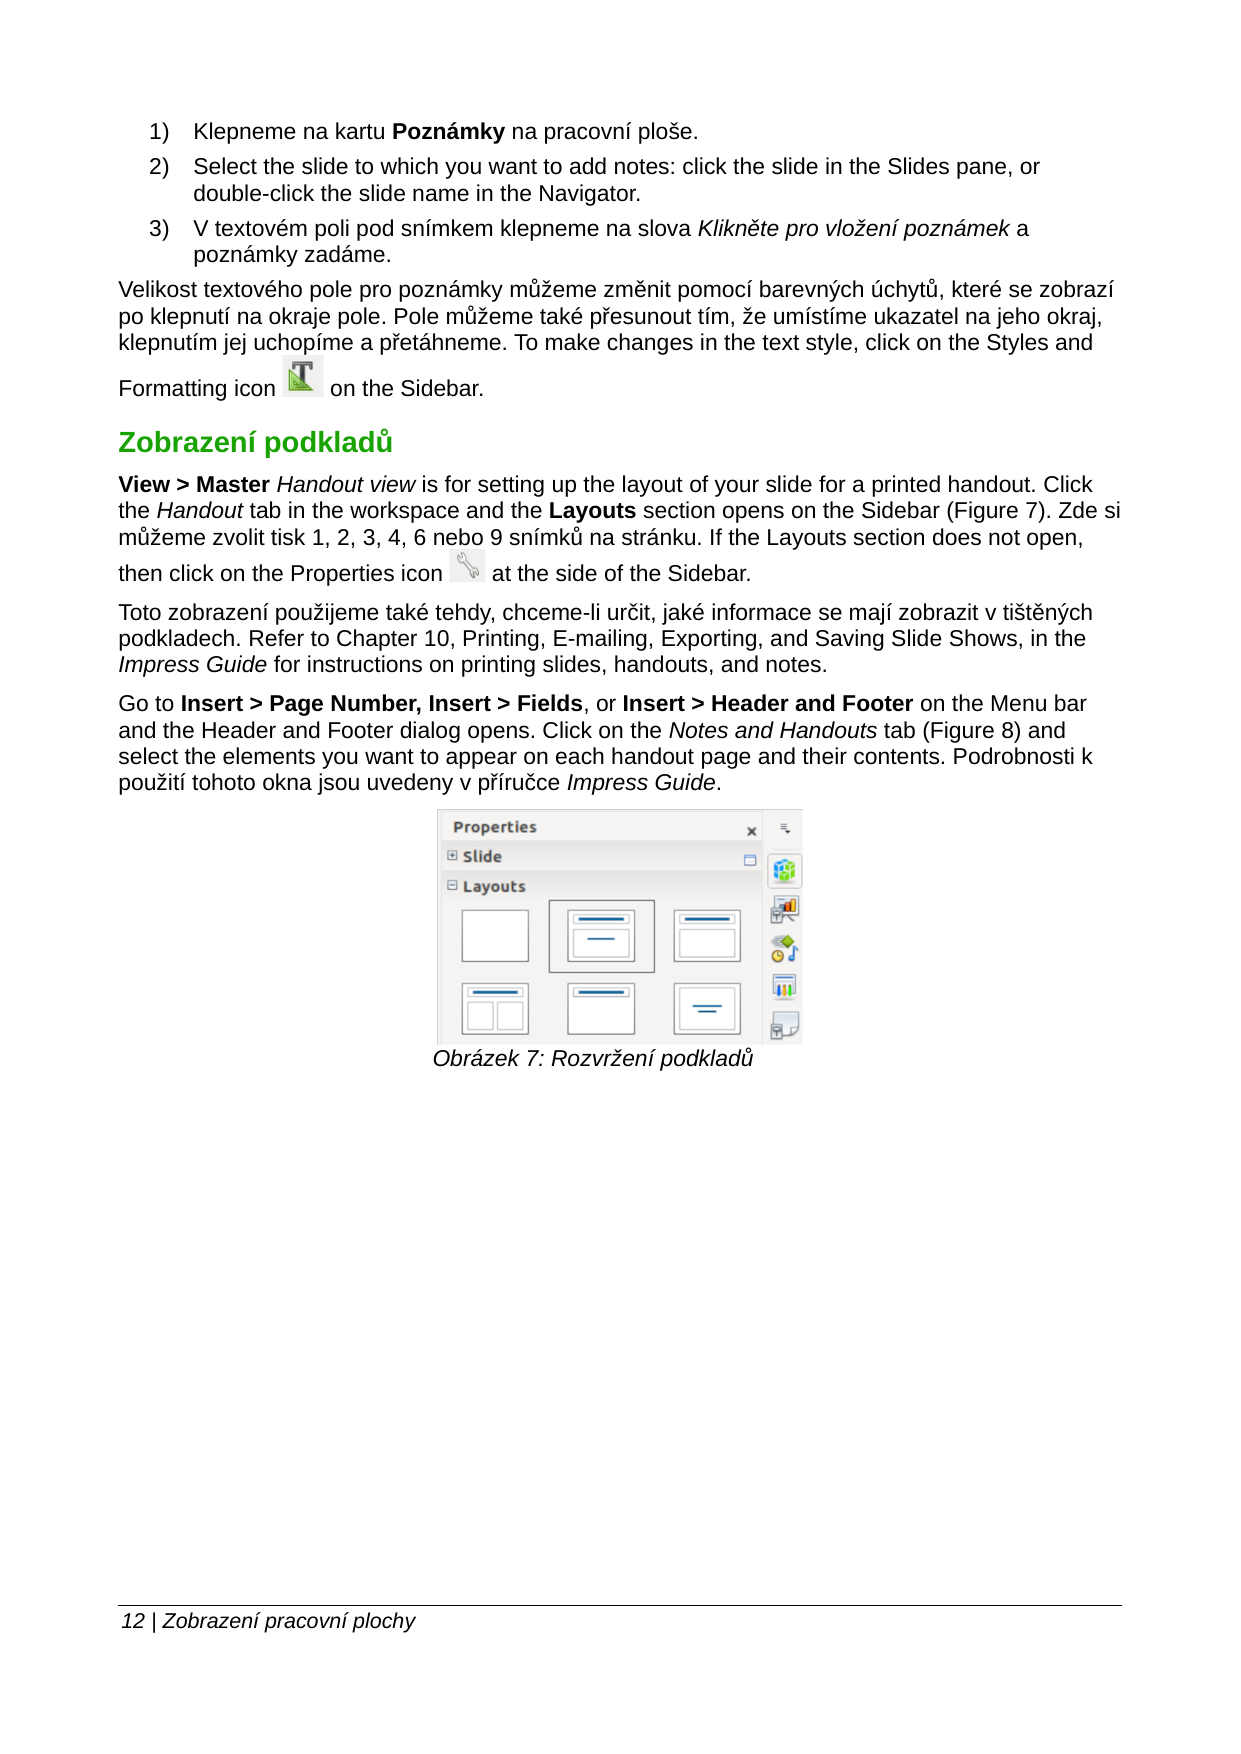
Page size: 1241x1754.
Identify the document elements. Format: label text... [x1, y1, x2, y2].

text View > Master Handout view is for setting up the layout of your slide for a printed handout. Click the Handout tab in the workspace and the Layouts section opens on the Sidebar (Figure 7). Zde si můžeme zvolit tisk 1, 2, 3, 4, 6 nebo 9 snímků na stránku. If the Layouts section does not open, then click on the Properties icon at the side of the Sidebar. [118, 471, 1122, 586]
text Velikost textového pole pro poznámky můžeme změnit pomocí barevných úchytů, které se zobrazí po klepnutí na okraje pole. Pole můžeme také přesunout tím, že umístíme ukazatel na jeho okraj, klepnutím jej uchopíme a přetáhneme. To make changes in the text style, click on the Styles and Formatting icon on the Sidebar. [118, 276, 1122, 402]
text Go to Insert > Page Number, Insert > Fields, or Insert > Header and Footer on the Menu bar and the Header and Footer dialog opens. Click on the Notes and Handouts tab (Figure 8) and select the elements you want to appear on each handout page and their contents. Podrobnosti k použití tohoto okna jsou uvedeny v příručce Impress Guide. [118, 690, 1122, 796]
picture [432, 808, 808, 1046]
text Toto zobrazení použijeme také tehdy, chceme-li určit, jaké informace se mají zobrazit v tištěných podkladech. Refer to Chapter 10, Printing, E-mailing, Exporting, and Saving Slide Shows, in the Impress Guide for instructions on printing slides, handouts, and notes. [118, 599, 1122, 678]
list V textovém poli pod snímkem klepneme na slova Klikněte pro vložení poznámek a poznámky zadáme. [169, 215, 1122, 268]
list Select the slide to which you want to add notes: click the slide in the Slides pane, or double-click the slide name in the Navigator. [169, 153, 1122, 206]
list Klepneme na kartu Poznámky na pracovní ploše. [169, 118, 1122, 144]
subtitle Zobrazení podkladů [118, 425, 1122, 459]
text Obrázek 7: Rozvržení podkladů [432, 1046, 808, 1071]
